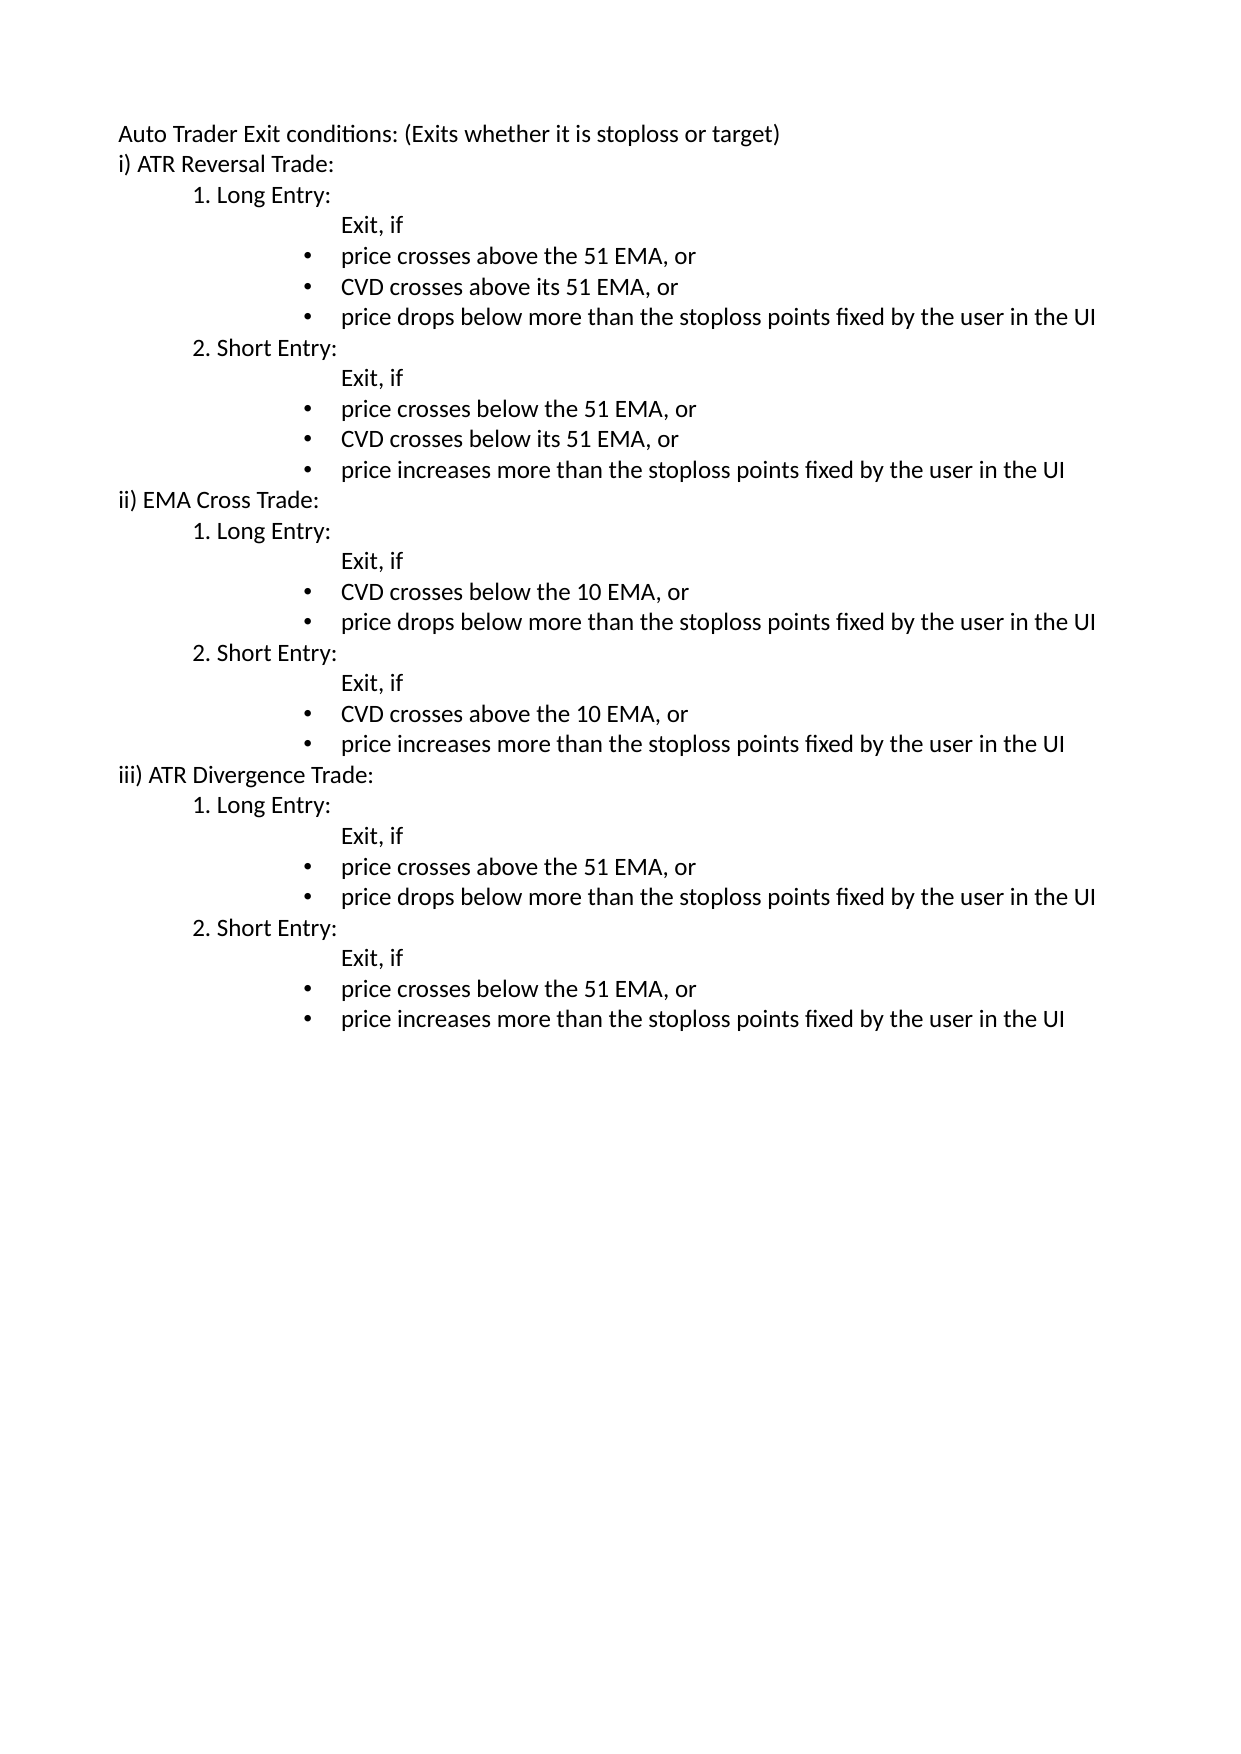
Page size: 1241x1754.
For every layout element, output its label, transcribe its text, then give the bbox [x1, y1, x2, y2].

text ii) EMA Cross Trade: [118, 484, 1122, 515]
list price crosses below the 51 EMA, or [303, 393, 1122, 423]
list Exit, if [303, 820, 1122, 851]
list price drops below more than the stoploss points fixed by the user in the UI [303, 301, 1122, 332]
text Auto Trader Exit conditions: (Exits whether it is stoploss or target) [118, 118, 1122, 149]
text 1. Long Entry: [118, 789, 1122, 820]
list price crosses above the 51 EMA, or [303, 851, 1122, 881]
list price crosses below the 51 EMA, or [303, 973, 1122, 1003]
list Exit, if [303, 667, 1122, 698]
list price increases more than the stoploss points fixed by the user in the UI [303, 728, 1122, 759]
list CVD crosses above the 10 EMA, or [303, 698, 1122, 728]
text 1. Long Entry: [118, 515, 1122, 545]
list Exit, if [303, 362, 1122, 393]
list Exit, if [303, 210, 1122, 240]
text i) ATR Reversal Trade: [118, 149, 1122, 179]
text 2. Short Entry: [118, 637, 1122, 667]
list CVD crosses below its 51 EMA, or [303, 423, 1122, 454]
list Exit, if [303, 942, 1122, 973]
list price drops below more than the stoploss points fixed by the user in the UI [303, 606, 1122, 637]
list CVD crosses below the 10 EMA, or [303, 576, 1122, 606]
list CVD crosses above its 51 EMA, or [303, 271, 1122, 301]
list price increases more than the stoploss points fixed by the user in the UI [303, 1003, 1122, 1034]
text 1. Long Entry: [118, 179, 1122, 210]
list price increases more than the stoploss points fixed by the user in the UI [303, 454, 1122, 484]
text iii) ATR Divergence Trade: [118, 759, 1122, 789]
list Exit, if [303, 545, 1122, 576]
text 2. Short Entry: [118, 912, 1122, 942]
text 2. Short Entry: [118, 332, 1122, 362]
list price crosses above the 51 EMA, or [303, 240, 1122, 271]
list price drops below more than the stoploss points fixed by the user in the UI [303, 881, 1122, 912]
